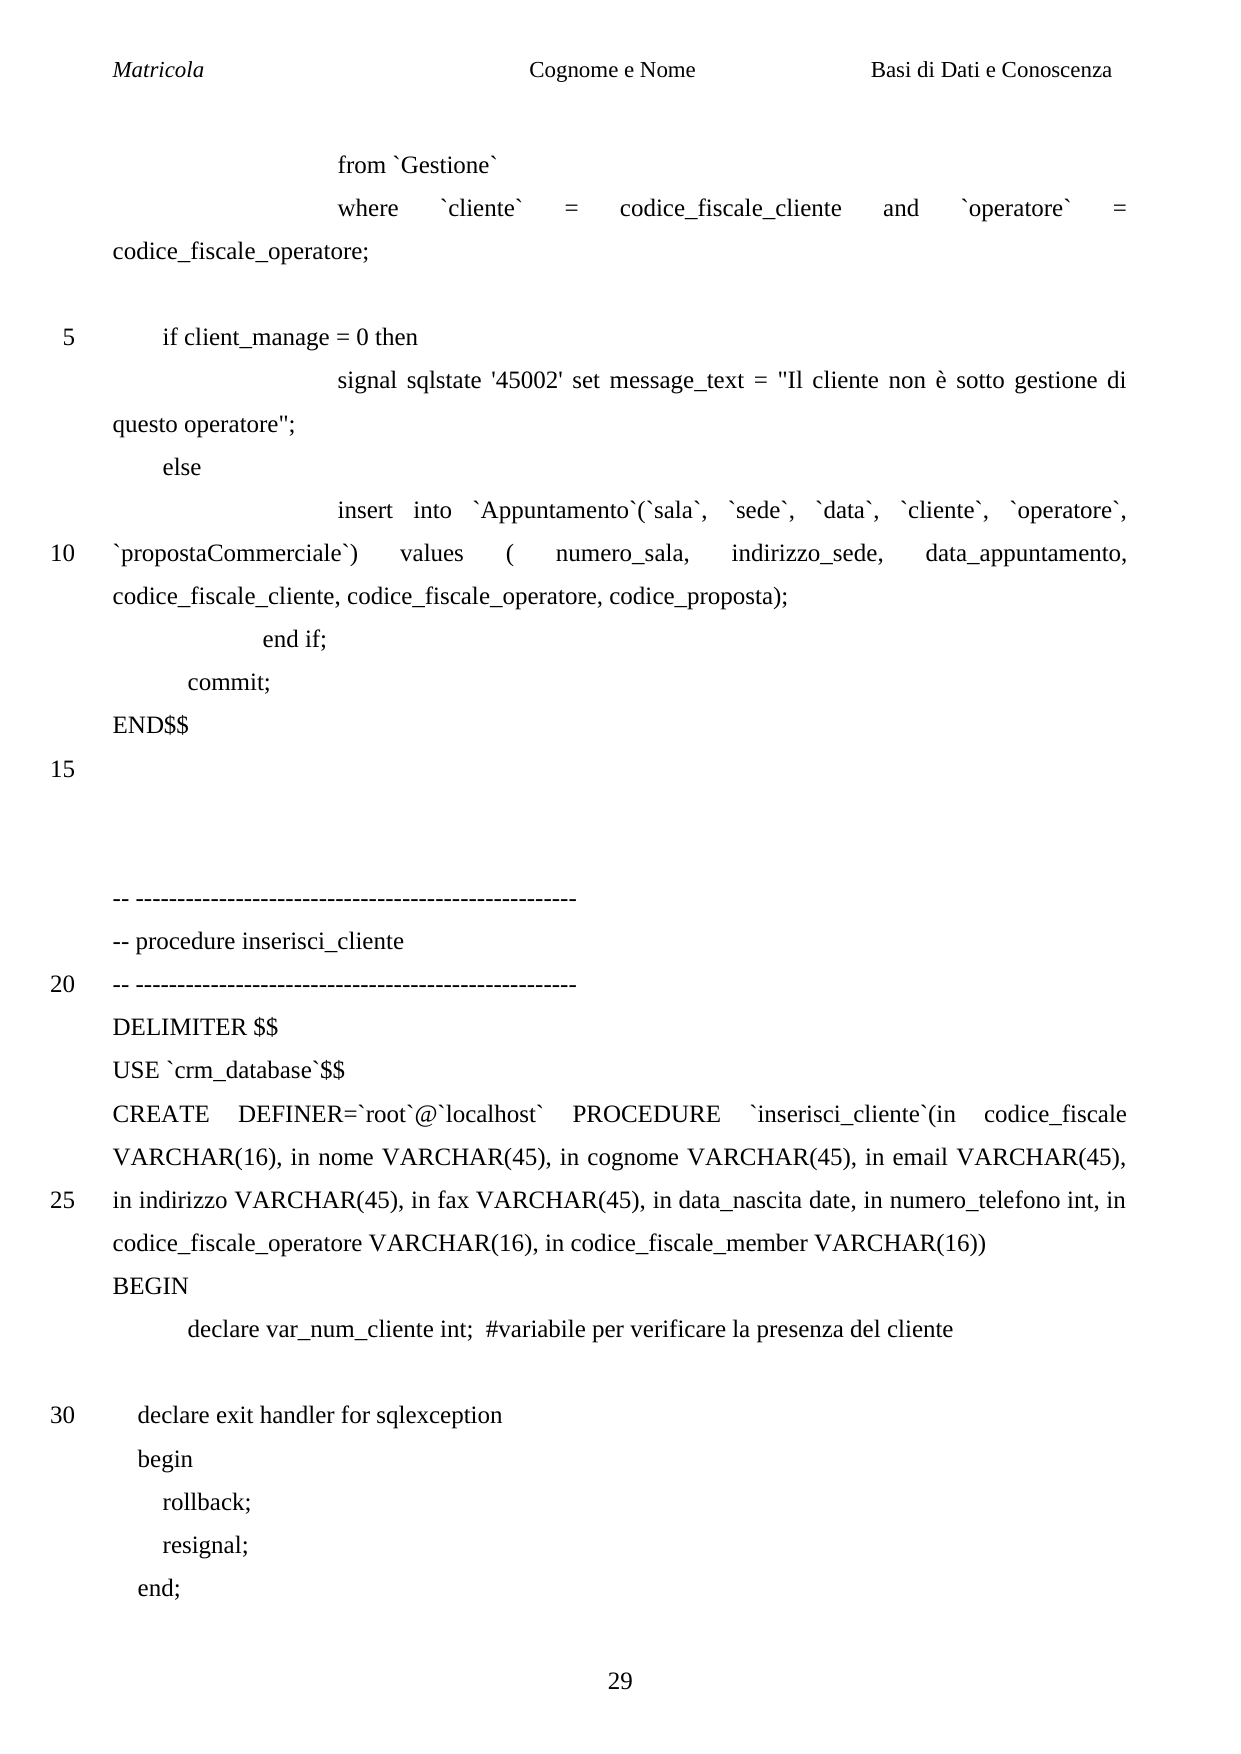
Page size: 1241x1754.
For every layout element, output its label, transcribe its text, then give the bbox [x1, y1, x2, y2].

text where `cliente` = codice_fiscale_cliente and `operatore` = codice_fiscale_operatore; [112, 193, 1128, 265]
text else [112, 452, 1128, 481]
text USE `crm_database`$$ [112, 1056, 1128, 1084]
text rollback; [112, 1487, 1128, 1516]
text end; [112, 1573, 1128, 1602]
text resignal; [112, 1530, 1128, 1559]
text END$$ [112, 711, 1128, 739]
text signal sqlstate '45002' set message_text = "Il cliente non è sotto gestione di questo operatore"; [112, 366, 1128, 437]
text BEGIN [112, 1271, 1128, 1300]
text declare var_num_cliente int; #variabile per verificare la presenza del cliente [112, 1314, 1128, 1343]
text insert into `Appuntamento`(`sala`, `sede`, `data`, `cliente`, `operatore`, `propostaCommerciale`) values ( numero_sala, indirizzo_sede, data_appuntamento, codice_fiscale_cliente, codice_fiscale_operatore, codice_proposta); [112, 495, 1128, 610]
text CREATE DEFINER=`root`@`localhost` PROCEDURE `inserisci_cliente`(in codice_fiscale VARCHAR(16), in nome VARCHAR(45), in cognome VARCHAR(45), in email VARCHAR(45), in indirizzo VARCHAR(45), in fax VARCHAR(45), in data_nascita date, in numero_telefono int, in codice_fiscale_operatore VARCHAR(16), in codice_fiscale_member VARCHAR(16)) [112, 1099, 1128, 1257]
text if client_manage = 0 then [112, 322, 1128, 351]
text from `Gestione` [112, 150, 1128, 179]
text begin [112, 1444, 1128, 1472]
text declare exit handler for sqlexception [112, 1401, 1128, 1429]
text DELIMITER $$ [112, 1012, 1128, 1041]
text -- procedure inserisci_cliente [112, 926, 1128, 955]
text -- ----------------------------------------------------- [112, 969, 1128, 998]
text end if; [112, 624, 1128, 653]
text commit; [112, 667, 1128, 696]
text -- ----------------------------------------------------- [112, 883, 1128, 912]
